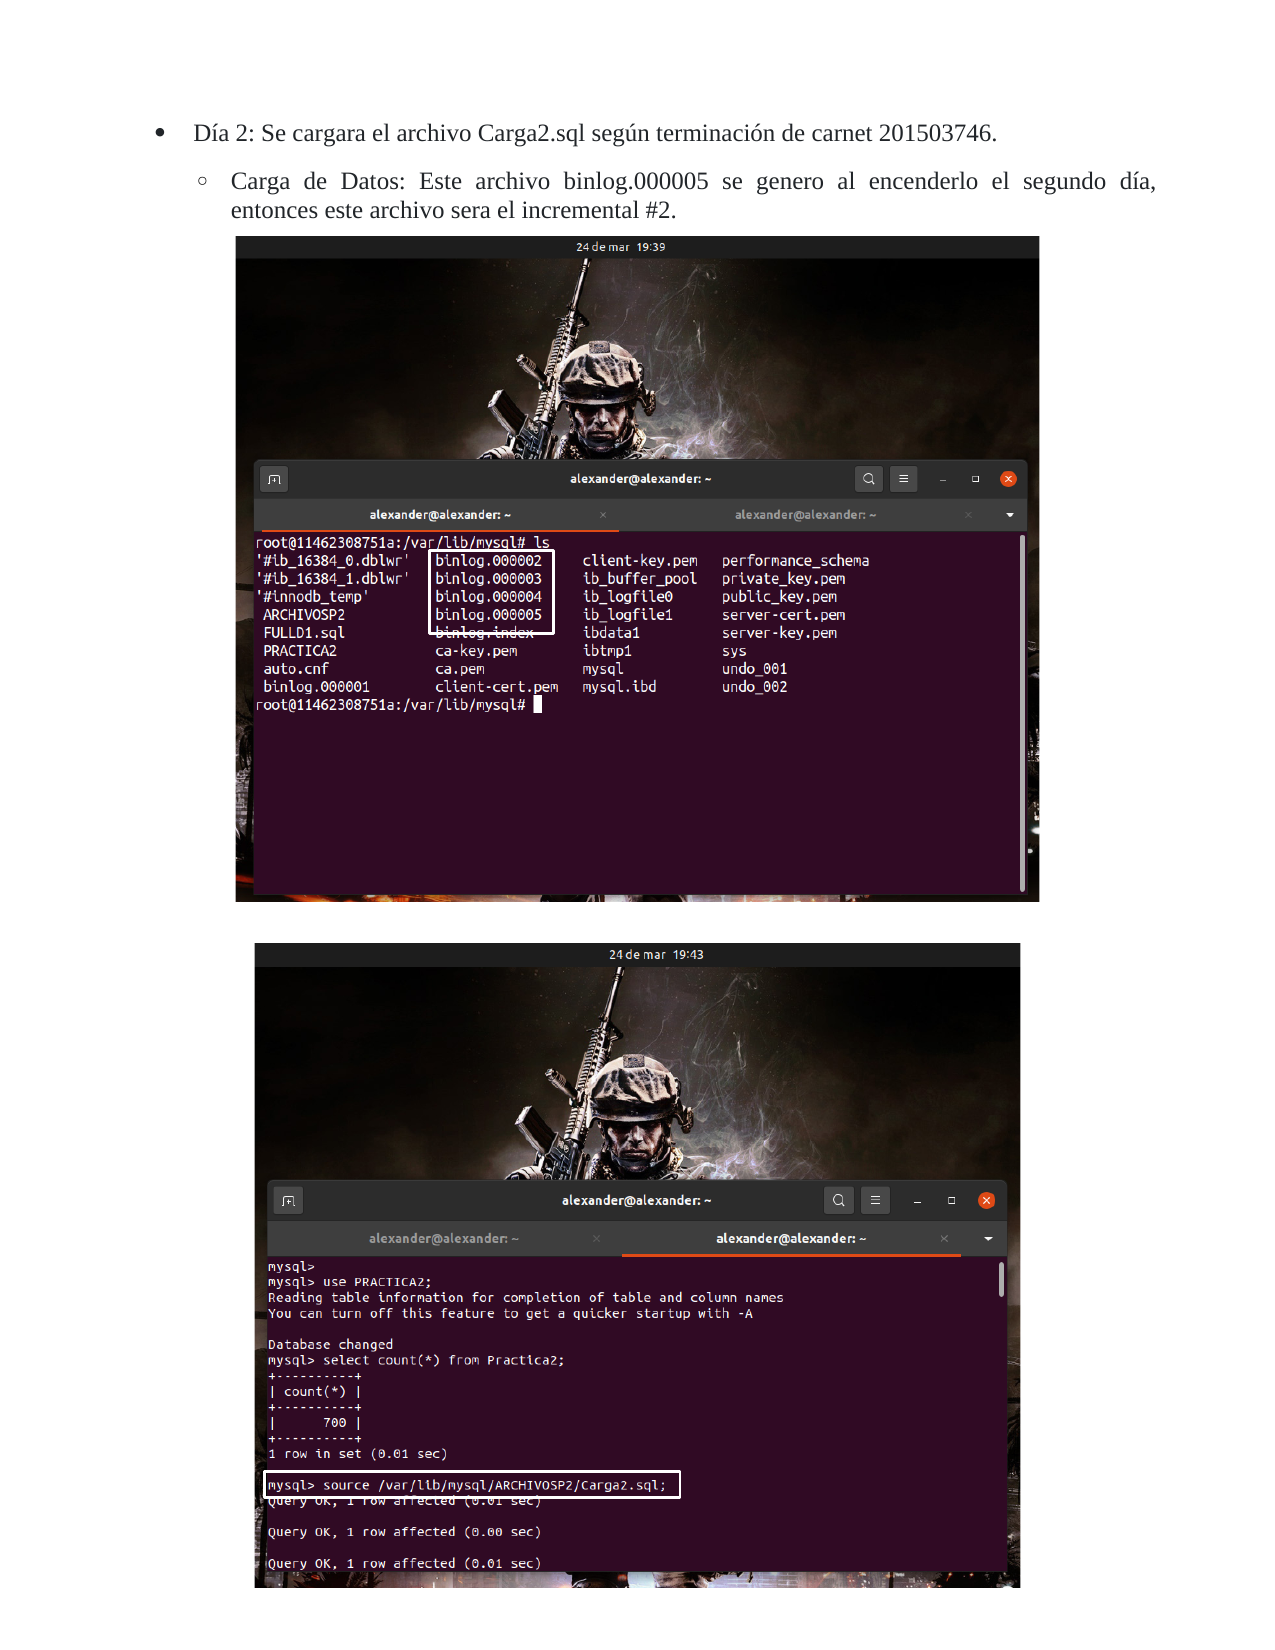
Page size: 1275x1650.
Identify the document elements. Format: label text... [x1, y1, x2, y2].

picture [254, 943, 1021, 1588]
picture [235, 236, 1040, 902]
list Carga de Datos: Este archivo binlog.000005 se genero al encenderlo el segundo día, entonces este archivo sera el incremental #2. [193, 166, 1157, 223]
list Día 2: Se cargara el archivo Carga2.sql según terminación de carnet 201503746. [156, 118, 1157, 147]
